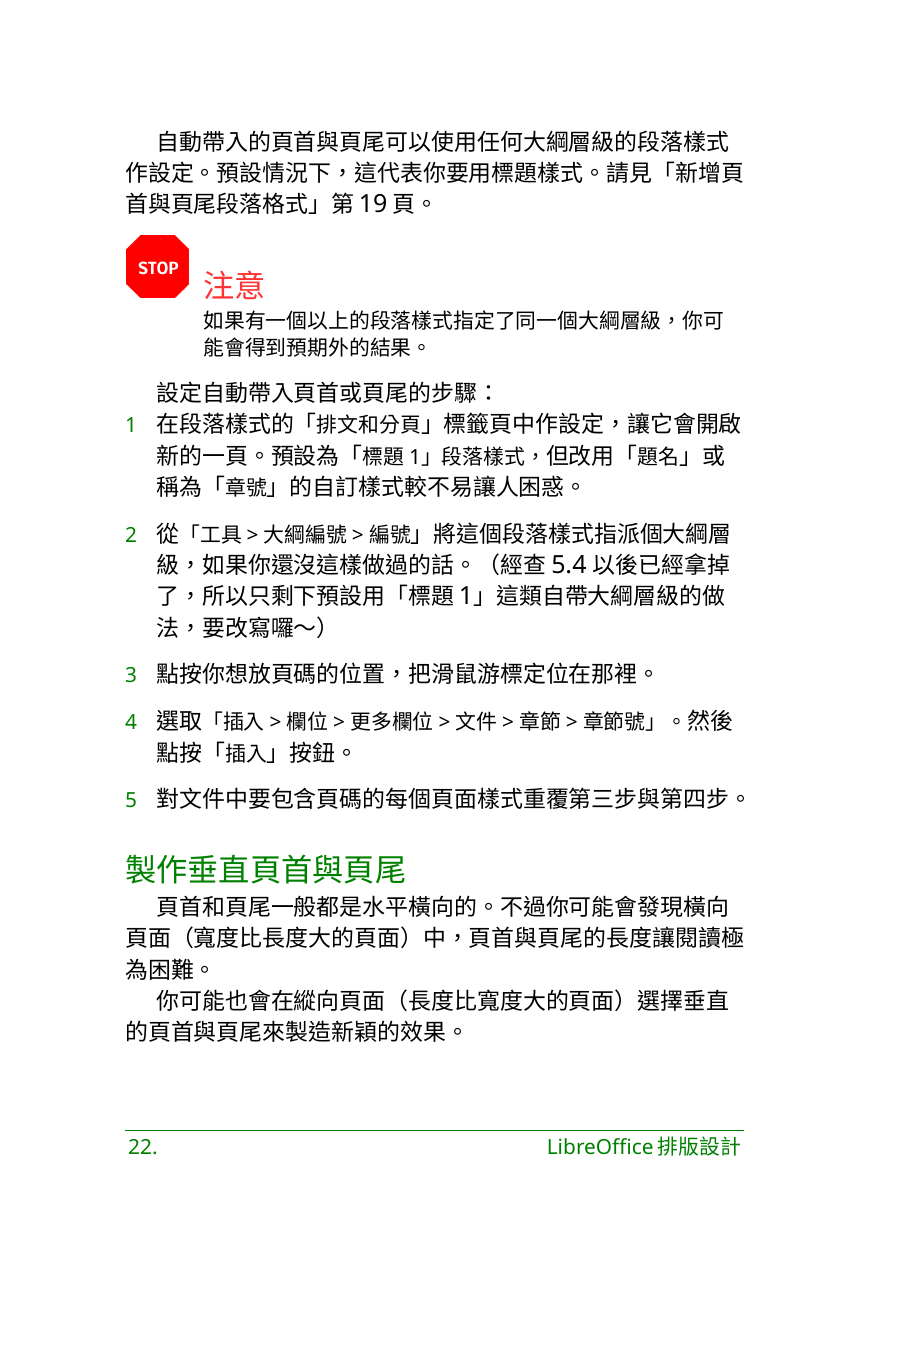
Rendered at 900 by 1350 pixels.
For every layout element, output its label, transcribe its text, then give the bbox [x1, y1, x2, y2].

list 注意 [125, 234, 744, 307]
list 從「工具 > 大綱編號 > 編號」將這個段落樣式指派個大綱層級，如果你還沒這樣做過的話。（經查 5.4 以後已經拿掉了，所以只剩下預設用「標題1」這類自帶大綱層級的做法，要改寫囉～） [125, 517, 744, 642]
list 在段落樣式的「排文和分頁」標籤頁中作設定，讓它會開啟新的一頁。預設為「標題 1」段落樣式，但改用「題名」或稱為「章號」的自訂樣式較不易讓人困惑。 [125, 408, 744, 502]
list 點按你想放頁碼的位置，把滑鼠游標定位在那裡。 [125, 658, 744, 689]
text 自動帶入的頁首與頁尾可以使用任何大綱層級的段落樣式作設定。預設情況下，這代表你要用標題樣式。請見「新增頁首與頁尾段落格式」第19頁。 [125, 125, 744, 219]
subtitle 製作垂直頁首與頁尾 [125, 845, 744, 891]
list 選取「插入 > 欄位 > 更多欄位 > 文件 > 章節 > 章節號」。然後點按「插入」按鈕。 [125, 705, 744, 767]
list 對文件中要包含頁碼的每個頁面樣式重覆第三步與第四步。 [125, 783, 744, 814]
text 設定自動帶入頁首或頁尾的步驟： [125, 377, 744, 408]
text 頁首和頁尾一般都是水平橫向的。不過你可能會發現橫向頁面（寬度比長度大的頁面）中，頁首與頁尾的長度讓閱讀極為困難。 [125, 891, 744, 984]
text 你可能也會在縱向頁面（長度比寬度大的頁面）選擇垂直的頁首與頁尾來製造新穎的效果。 [125, 984, 744, 1047]
picture [126, 235, 189, 298]
text 如果有一個以上的段落樣式指定了同一個大綱層級，你可能會得到預期外的結果。 [203, 307, 744, 361]
